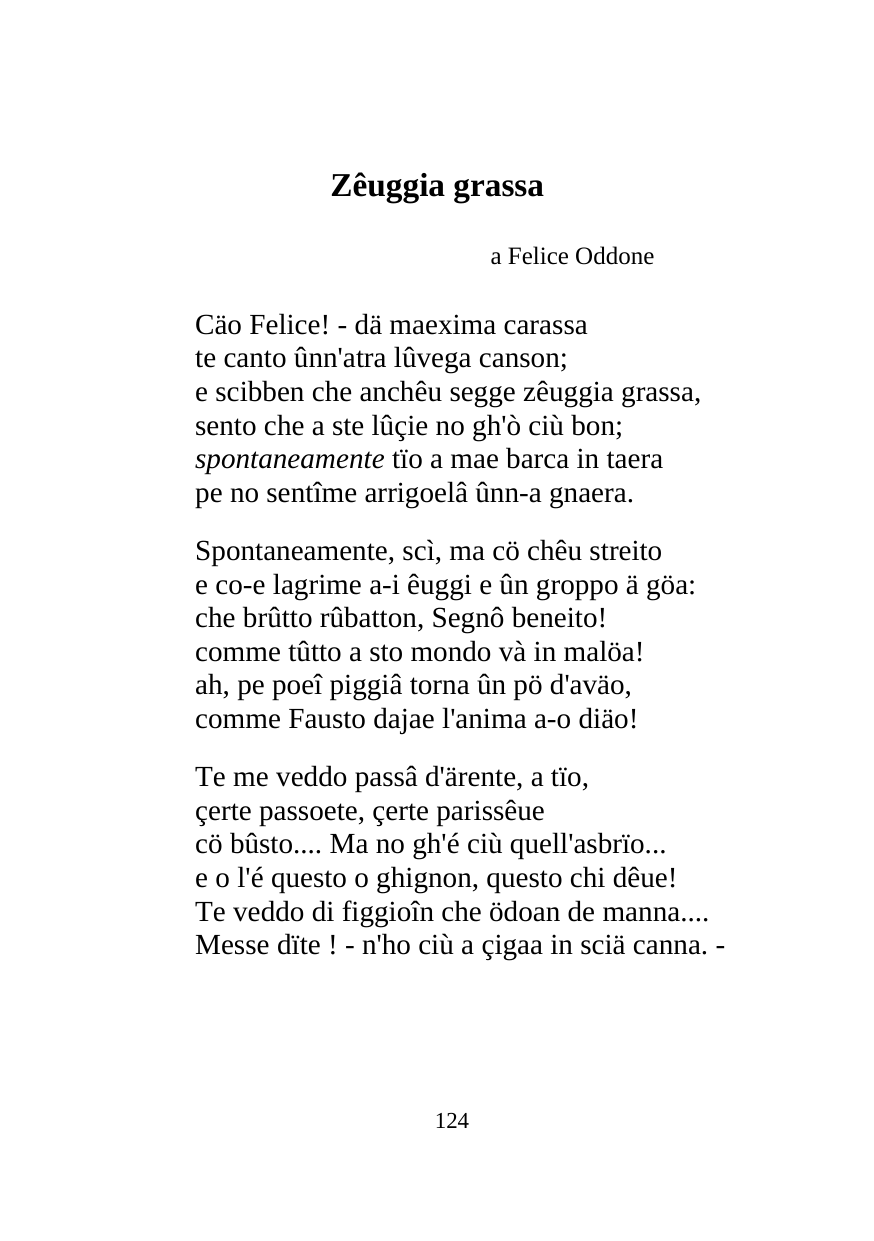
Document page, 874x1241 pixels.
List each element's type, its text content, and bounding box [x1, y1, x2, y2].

text Cäo Felice! - dä maexima carassa te canto ûnn'atra lûvega canson; e scibben che anchêu segge zêuggia grassa, sento che a ste lûçie no gh'ò ciù bon; spontaneamente tïo a mae barca in taera pe no sentîme arrigoelâ ûnn-a gnaera. [195, 307, 768, 508]
subtitle Zêuggia grassa [106, 165, 768, 203]
text a Felice Oddone [106, 241, 768, 269]
text Te me veddo passâ d'ärente, a tïo, çerte passoete, çerte parissêue cö bûsto.... Ma no gh'é ciù quell'asbrïo... e o l'é questo o ghignon, questo chi dêue! Te veddo di figgioîn che ödoan de manna.... Messe dïte ! - n'ho ciù a çigaa in sciä canna. - [195, 759, 768, 961]
text Spontaneamente, scì, ma cö chêu streito e co-e lagrime a-i êuggi e ûn groppo ä göa: che brûtto rûbatton, Segnô beneito! comme tûtto a sto mondo và in malöa! ah, pe poeî piggiâ torna ûn pö d'aväo, comme Fausto dajae l'anima a-o diäo! [195, 533, 768, 734]
